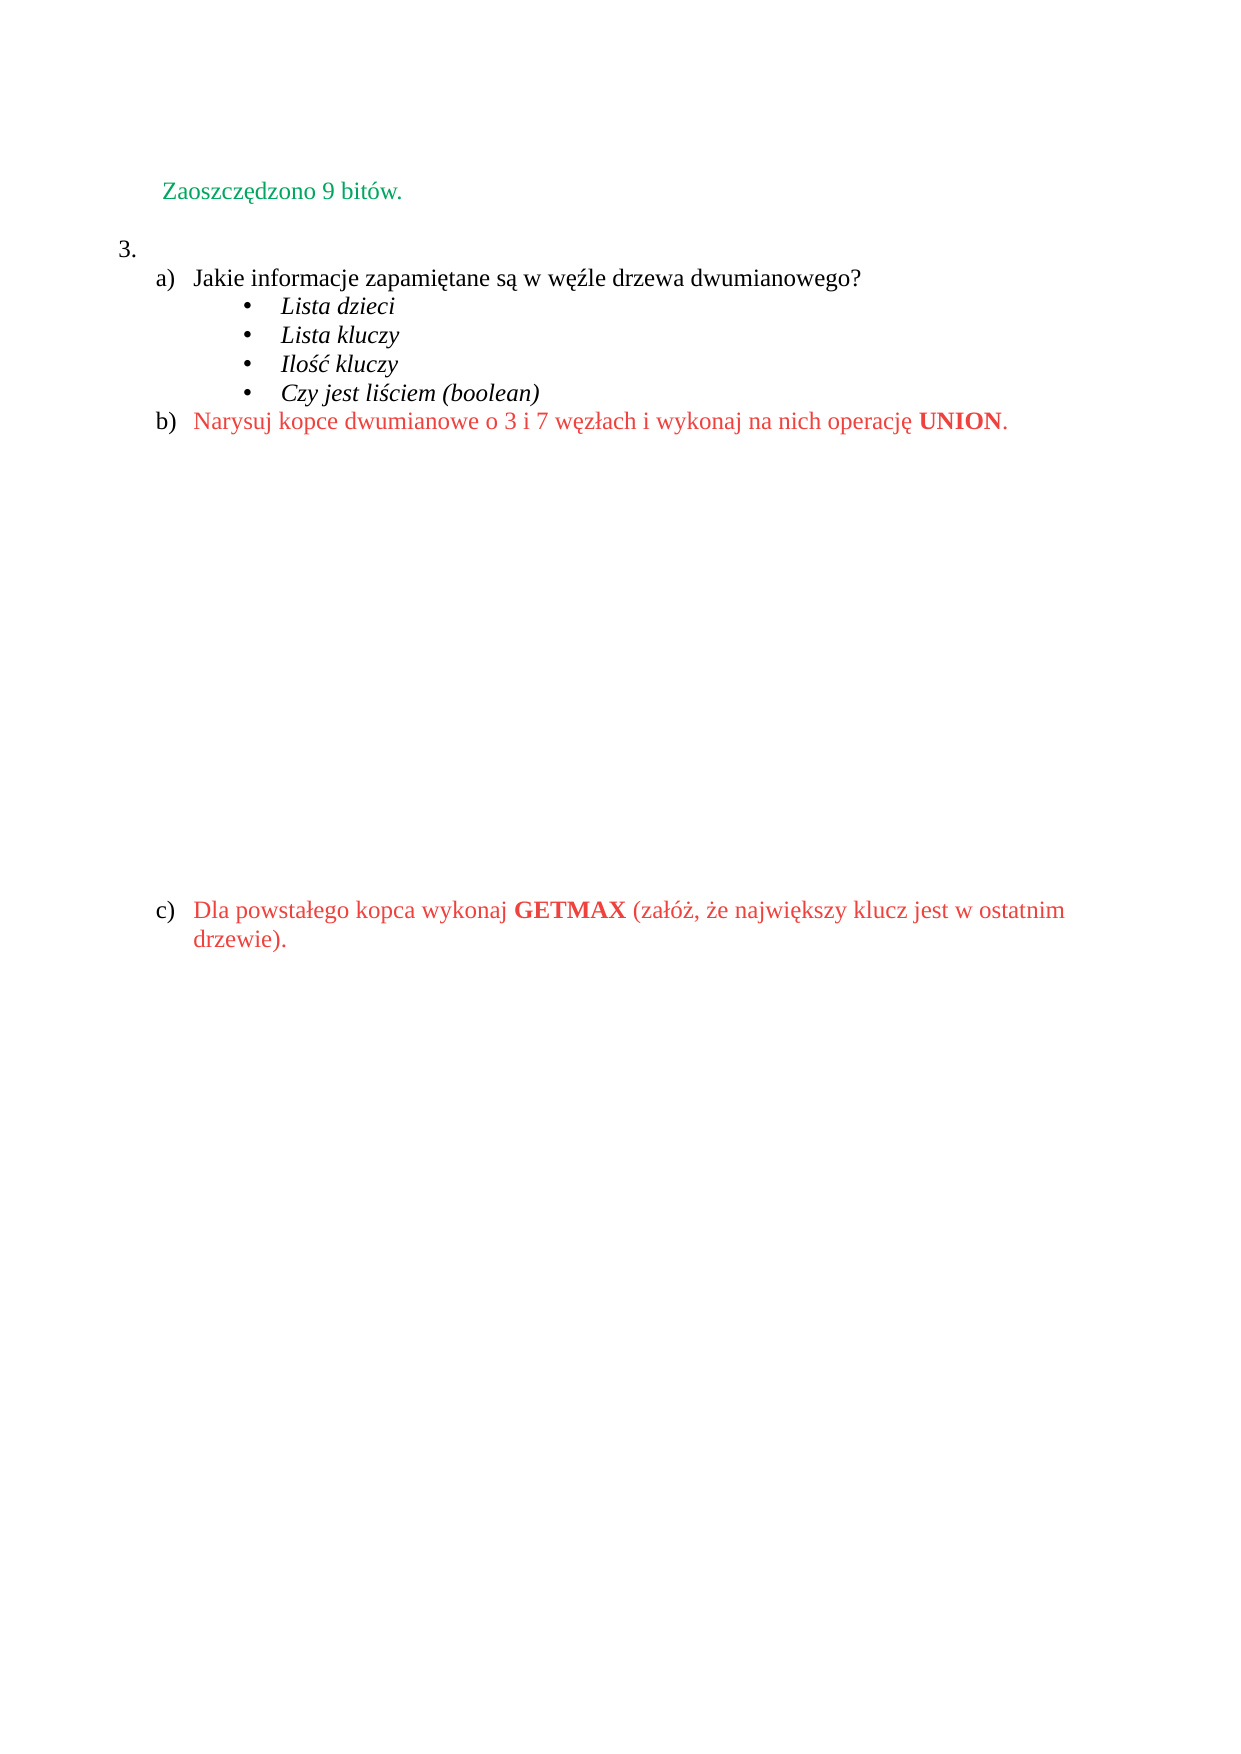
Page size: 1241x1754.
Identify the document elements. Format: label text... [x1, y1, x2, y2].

list Lista dzieci [243, 291, 1122, 320]
list Dla powstałego kopca wykonaj GETMAX (załóż, że największy klucz jest w ostatnim drzewie). [156, 895, 1122, 953]
list Narysuj kopce dwumianowe o 3 i 7 węzłach i wykonaj na nich operację UNION. [156, 406, 1122, 435]
text Zaoszczędzono 9 bitów. [118, 176, 1122, 205]
list Lista kluczy [243, 320, 1122, 349]
text 3. [118, 234, 1122, 263]
list Czy jest liściem (boolean) [243, 378, 1122, 406]
list Ilość kluczy [243, 349, 1122, 378]
list Jakie informacje zapamiętane są w węźle drzewa dwumianowego? [156, 263, 1122, 291]
